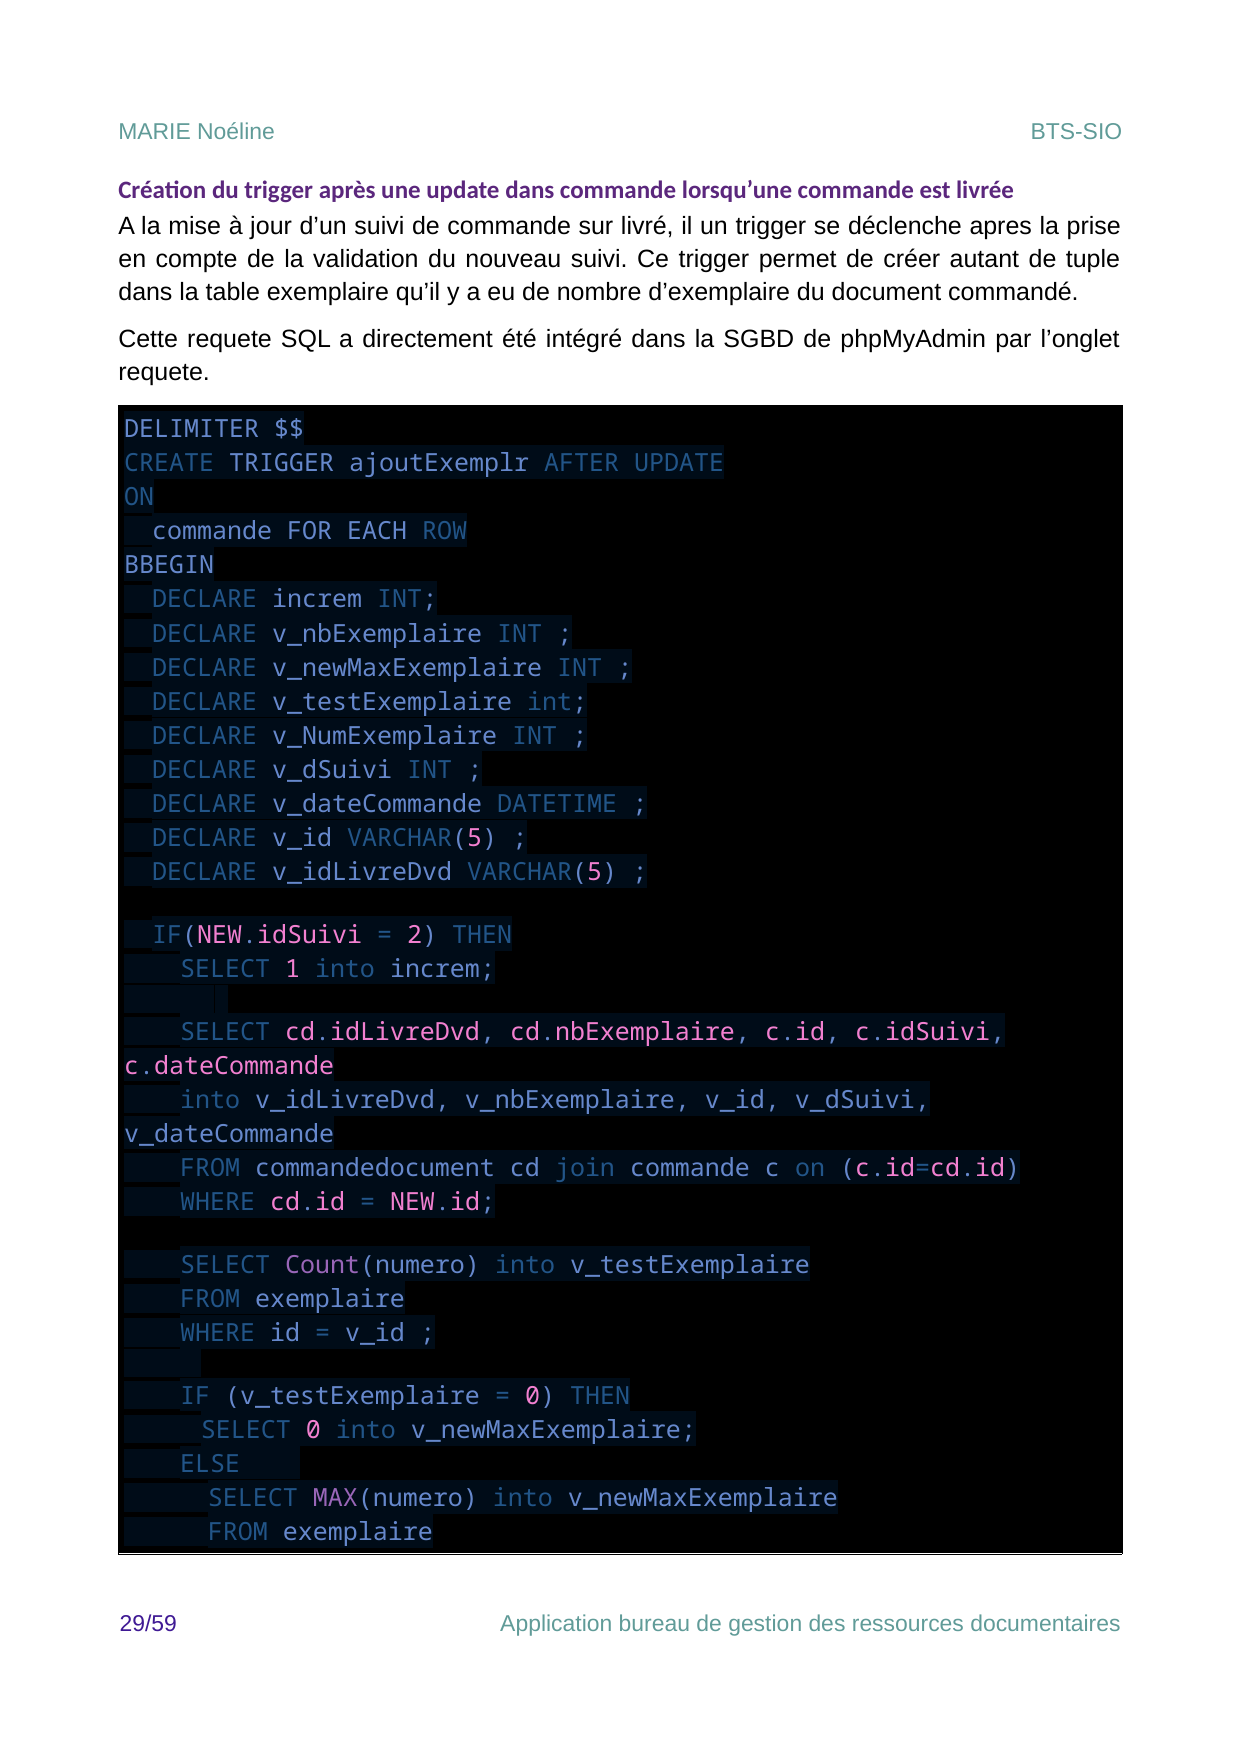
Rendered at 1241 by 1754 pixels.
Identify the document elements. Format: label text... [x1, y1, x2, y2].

text A la mise à jour d’un suivi de commande sur livré, il un trigger se déclenche apres la prise en compte de la validation du nouveau suivi. Ce trigger permet de créer autant de tuple dans la table exemplaire qu’il y a eu de nombre d’exemplaire du document commandé. [118, 211, 1122, 306]
subtitle Création du trigger après une update dans commande lorsqu’une commande est livrée [118, 174, 1122, 204]
table_header DELIMITER $$ CREATE TRIGGER ajoutExemplr AFTER UPDATE ON commande FOR EACH ROW BBEGIN DECLARE increm INT; DECLARE v_nbExemplaire INT ; DECLARE v_newMaxExemplaire INT ; DECLARE v_testExemplaire int; DECLARE v_NumExemplaire INT ; DECLARE v_dSuivi INT ; DECLARE v_dateCommande DATETIME ; DECLARE v_id VARCHAR(5) ; DECLARE v_idLivreDvd VARCHAR(5) ; IF(NEW.idSuivi = 2) THEN SELECT 1 into increm; SELECT cd.idLivreDvd, cd.nbExemplaire, c.id, c.idSuivi, c.dateCommande into v_idLivreDvd, v_nbExemplaire, v_id, v_dSuivi, v_dateCommande FROM commandedocument cd join commande c on (c.id=cd.id) WHERE cd.id = NEW.id; SELECT Count(numero) into v_testExemplaire FROM exemplaire WHERE id = v_id ; IF (v_testExemplaire = 0) THEN SELECT 0 into v_newMaxExemplaire; ELSE SELECT MAX(numero) into v_newMaxExemplaire FROM exemplaire [119, 406, 1122, 1553]
text Cette requete SQL a directement été intégré dans la SGBD de phpMyAdmin par l’onglet requete. [118, 324, 1122, 386]
